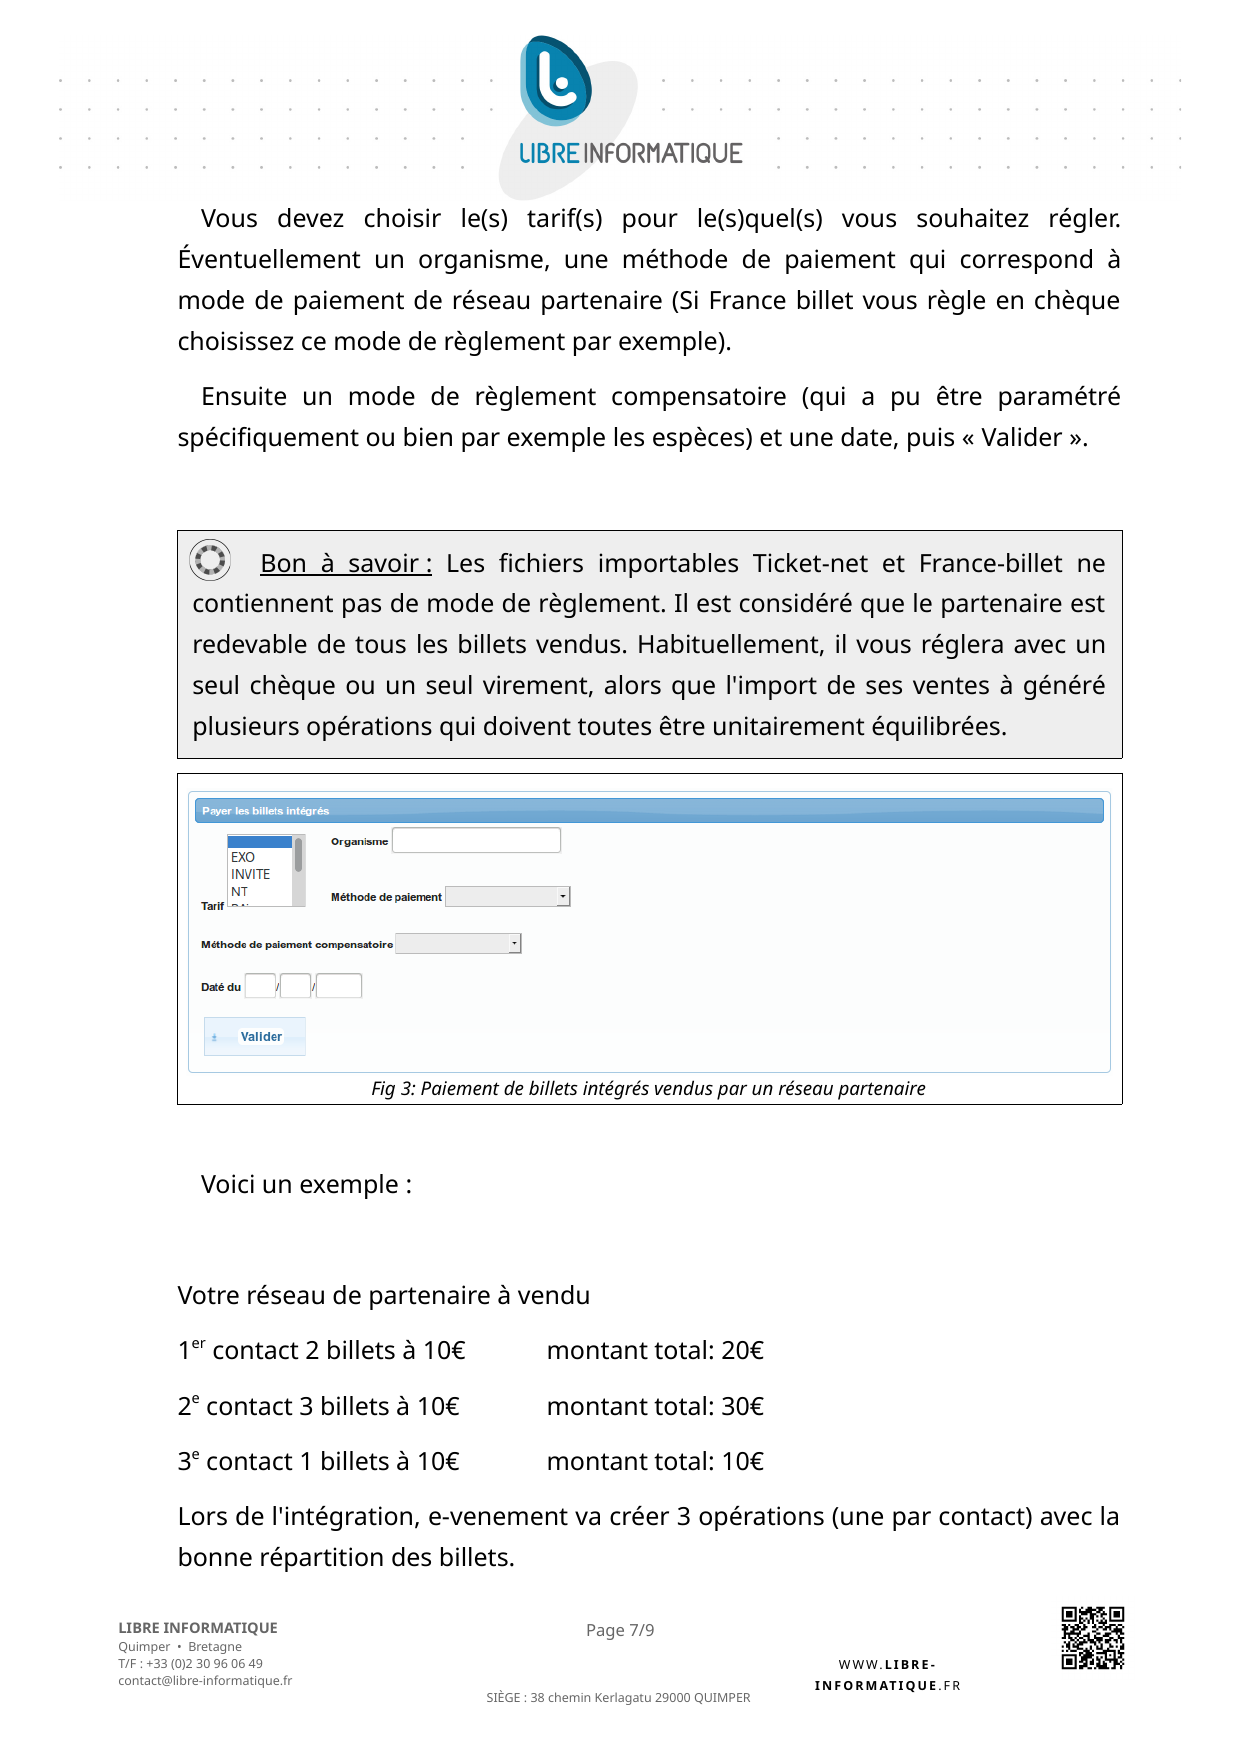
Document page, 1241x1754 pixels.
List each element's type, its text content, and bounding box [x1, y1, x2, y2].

text Ensuite un mode de règlement compensatoire (qui a pu être paramétré spécifiquement ou bien par exemple les espèces) et une date, puis « Valider ». [177, 379, 1122, 454]
picture [540, 52, 576, 106]
text Votre réseau de partenaire à vendu [177, 1277, 1122, 1311]
picture [557, 78, 567, 88]
picture [1051, 1596, 1135, 1680]
text 2e contact 3 billets à 10€ montant total: 30€ [177, 1388, 1122, 1422]
text 3e contact 1 billets à 10€ montant total: 10€ [177, 1443, 1122, 1478]
picture [59, 35, 1182, 201]
text Vous devez choisir le(s) tarif(s) pour le(s)quel(s) vous souhaitez régler. Éventuellement un organisme, une méthode de paiement qui correspond à mode de paiement de réseau partenaire (Si France billet vous règle en chèque choisissez ce mode de règlement par exemple). [177, 201, 1122, 357]
text Lors de l'intégration, e-venement va créer 3 opérations (une par contact) avec la bonne répartition des billets. [177, 1499, 1122, 1574]
text Bon à savoir : Les fichiers importables Ticket-net et France-billet ne contiennent pas de mode de règlement. Il est considéré que le partenaire est redevable de tous les billets vendus. Habituellement, il vous réglera avec un seul chèque ou un seul virement, alors que l'import de ses ventes à généré plusieurs opérations qui doivent toutes être unitairement équilibrées. [178, 531, 1122, 758]
text Voici un exemple : [177, 1166, 1122, 1201]
picture [186, 788, 1113, 1076]
picture [189, 539, 231, 581]
text 1er contact 2 billets à 10€ montant total: 20€ [177, 1333, 1122, 1367]
text Fig 3: Paiement de billets intégrés vendus par un réseau partenaire [180, 1076, 1119, 1101]
